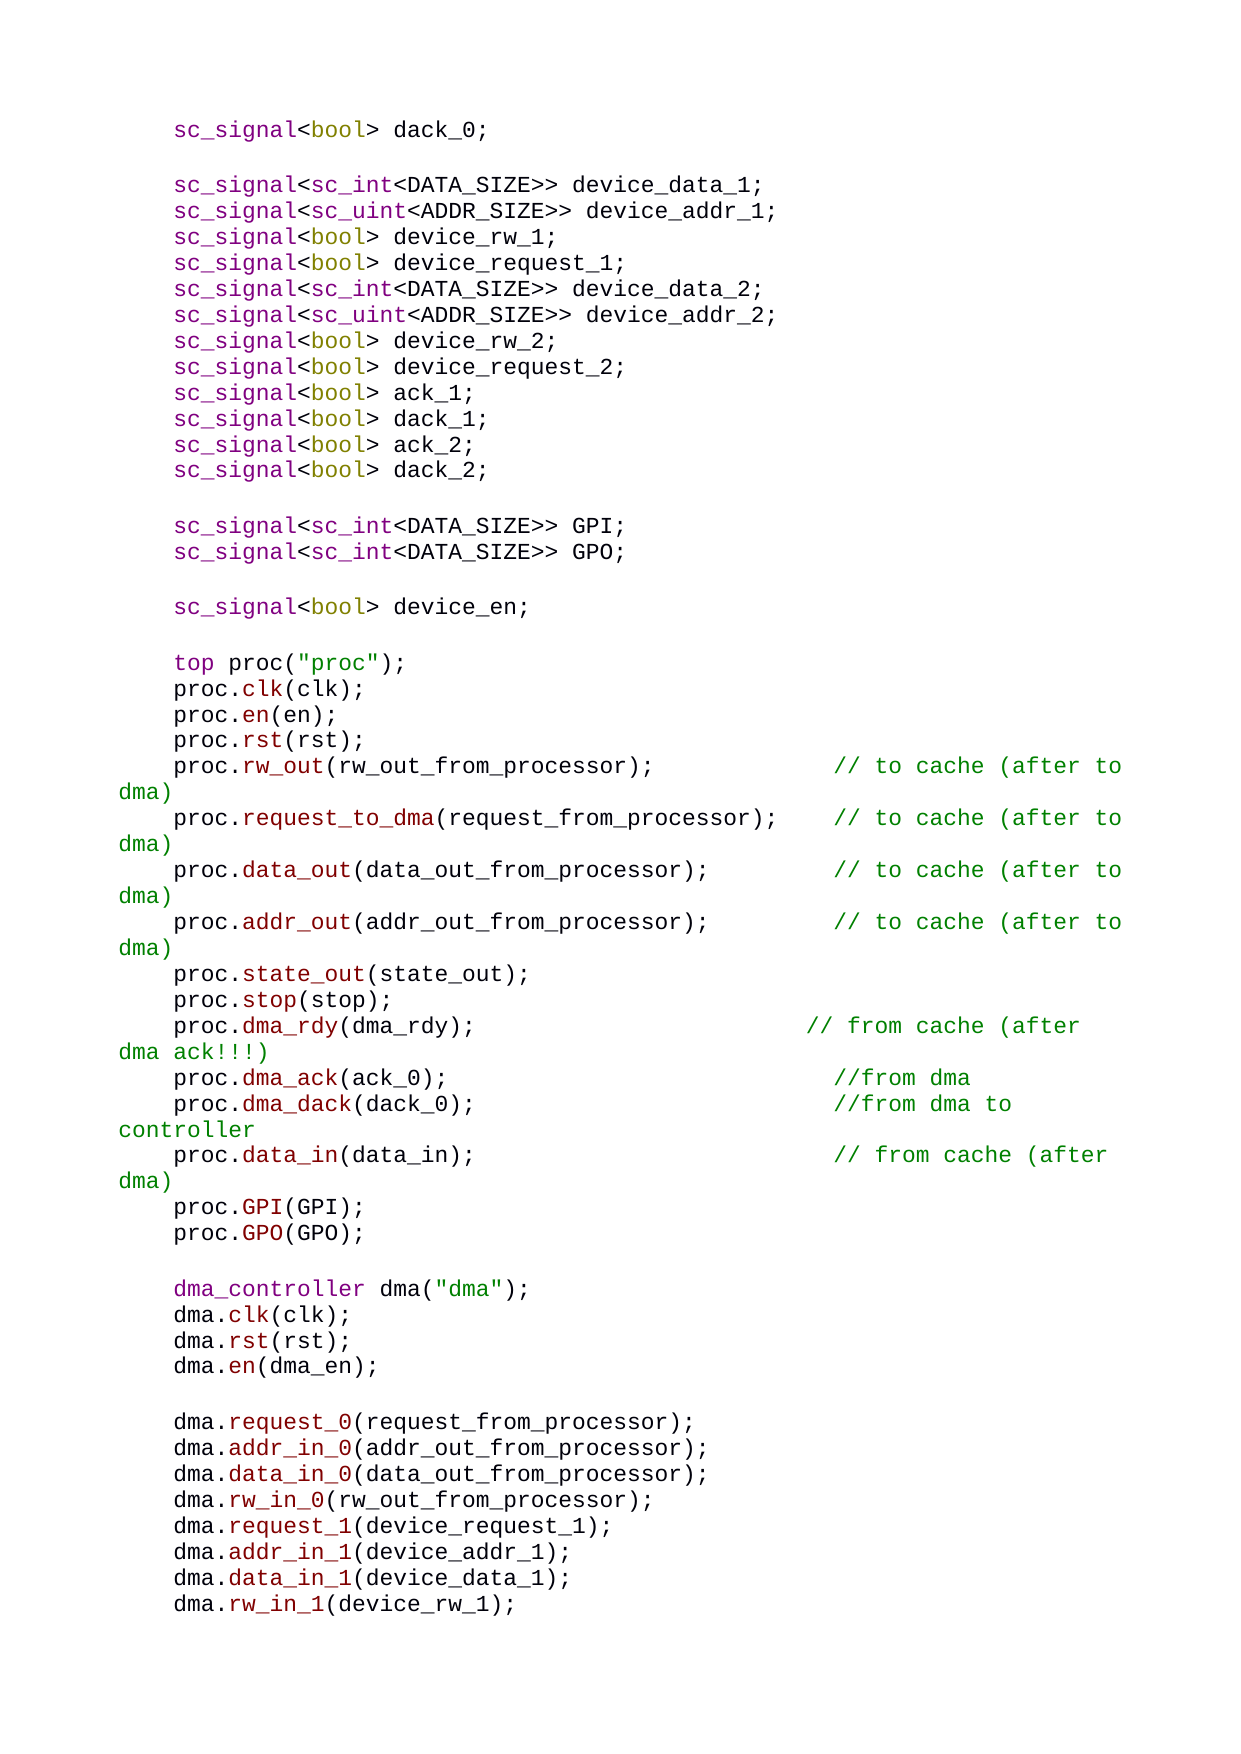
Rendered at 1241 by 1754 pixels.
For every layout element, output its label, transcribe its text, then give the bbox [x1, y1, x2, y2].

text sc_signal<bool> device_rw_1; [118, 225, 1122, 251]
text sc_signal<bool> device_request_2; [118, 355, 1122, 381]
text dma.data_in_0(data_out_from_processor); [118, 1462, 1122, 1488]
text proc.addr_out(addr_out_from_processor); // to cache (after to dma) [118, 910, 1122, 962]
text proc.data_in(data_in); // from cache (after dma) [118, 1144, 1122, 1196]
text dma.addr_in_0(addr_out_from_processor); [118, 1436, 1122, 1462]
text sc_signal<sc_int<DATA_SIZE>> device_data_1; [118, 173, 1122, 199]
text proc.rst(rst); [118, 729, 1122, 755]
text dma.rw_in_0(rw_out_from_processor); [118, 1488, 1122, 1514]
text sc_signal<sc_int<DATA_SIZE>> GPI; [118, 514, 1122, 540]
text sc_signal<bool> dack_1; [118, 407, 1122, 433]
text dma_controller dma("dma"); [118, 1277, 1122, 1303]
text proc.GPI(GPI); [118, 1196, 1122, 1222]
text dma.rst(rst); [118, 1329, 1122, 1355]
text sc_signal<bool> dack_0; [118, 118, 1122, 144]
text sc_signal<sc_uint<ADDR_SIZE>> device_addr_2; [118, 303, 1122, 329]
text sc_signal<bool> dack_2; [118, 459, 1122, 485]
text proc.clk(clk); [118, 677, 1122, 703]
text dma.request_0(request_from_processor); [118, 1410, 1122, 1436]
text dma.request_1(device_request_1); [118, 1514, 1122, 1540]
text sc_signal<sc_int<DATA_SIZE>> device_data_2; [118, 277, 1122, 303]
text proc.state_out(state_out); [118, 962, 1122, 988]
text proc.rw_out(rw_out_from_processor); // to cache (after to dma) [118, 755, 1122, 807]
text proc.request_to_dma(request_from_processor); // to cache (after to dma) [118, 807, 1122, 858]
text dma.en(dma_en); [118, 1355, 1122, 1381]
text proc.en(en); [118, 703, 1122, 729]
text sc_signal<bool> device_rw_2; [118, 329, 1122, 355]
text dma.data_in_1(device_data_1); [118, 1566, 1122, 1592]
text dma.clk(clk); [118, 1303, 1122, 1329]
text proc.data_out(data_out_from_processor); // to cache (after to dma) [118, 858, 1122, 910]
text sc_signal<bool> device_en; [118, 596, 1122, 622]
text proc.dma_dack(dack_0); //from dma to controller [118, 1092, 1122, 1144]
text sc_signal<bool> device_request_1; [118, 251, 1122, 277]
text dma.addr_in_1(device_addr_1); [118, 1540, 1122, 1566]
text top proc("proc"); [118, 651, 1122, 677]
text proc.dma_ack(ack_0); //from dma [118, 1066, 1122, 1092]
text sc_signal<sc_uint<ADDR_SIZE>> device_addr_1; [118, 199, 1122, 225]
text proc.GPO(GPO); [118, 1222, 1122, 1248]
text dma.rw_in_1(device_rw_1); [118, 1592, 1122, 1618]
text sc_signal<sc_int<DATA_SIZE>> GPO; [118, 540, 1122, 566]
text sc_signal<bool> ack_1; [118, 381, 1122, 407]
text proc.dma_rdy(dma_rdy); // from cache (after dma ack!!!) [118, 1014, 1122, 1066]
text proc.stop(stop); [118, 988, 1122, 1014]
text sc_signal<bool> ack_2; [118, 433, 1122, 459]
